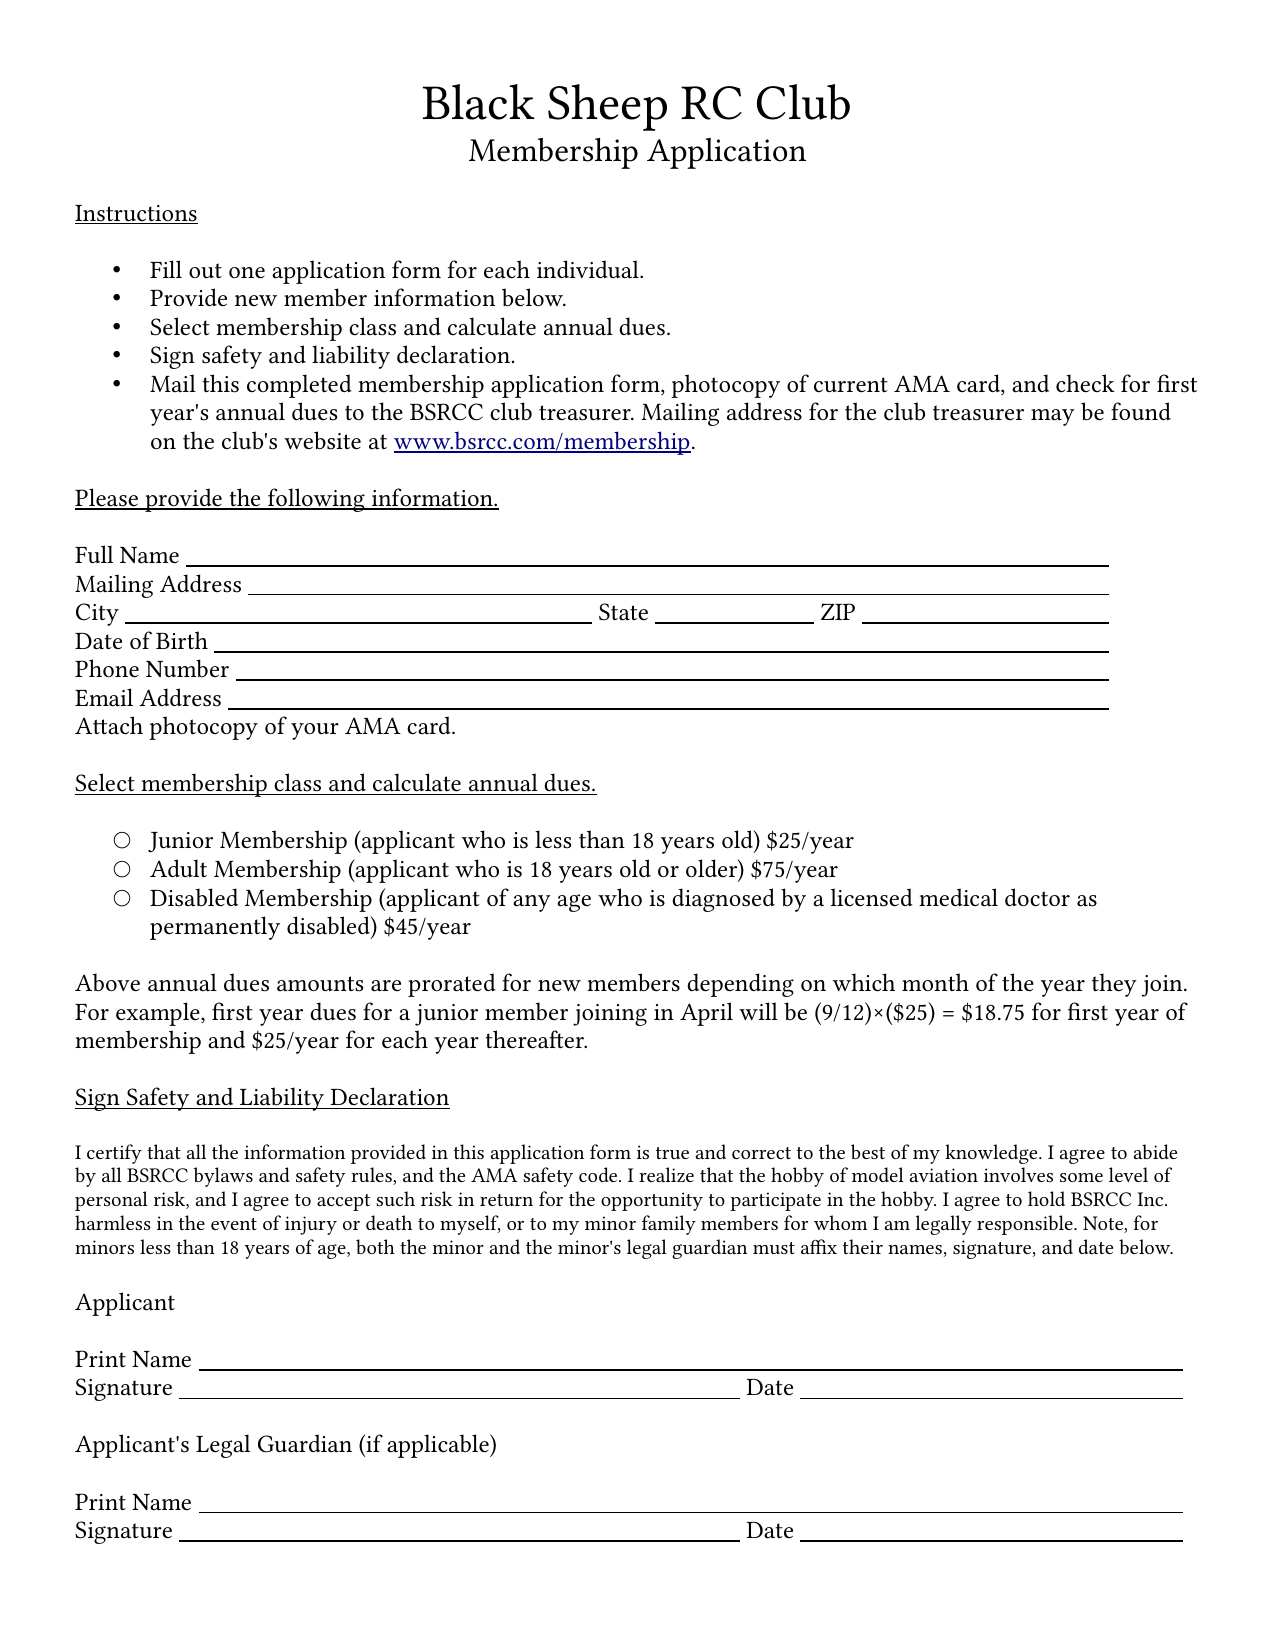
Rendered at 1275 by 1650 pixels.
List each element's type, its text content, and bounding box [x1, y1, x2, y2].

text Membership Application [75, 132, 1200, 170]
text Please provide the following information. [75, 484, 1200, 512]
text I certify that all the information provided in this application form is true and correct to the best of my knowledge. I agree to abide by all BSRCC bylaws and safety rules, and the AMA safety code. I realize that the hobby of model aviation involves some level of personal risk, and I agree to accept such risk in return for the opportunity to participate in the hobby. I agree to hold BSRCC Inc. harmless in the event of injury or death to myself, or to my minor family members for whom I am legally responsible. Note, for minors less than 18 years of age, both the minor and the minor's legal guardian must affix their names, signature, and date below. [75, 1140, 1200, 1259]
text Black Sheep RC Club [75, 75, 1200, 132]
list Mail this completed membership application form, photocopy of current AMA card, and check for first year's annual dues to the BSRCC club treasurer. Mailing address for the club treasurer may be found on the club's website at www.bsrcc.com/membership. [112, 370, 1200, 455]
list Provide new member information below. [112, 284, 1200, 313]
text Print Name [75, 1345, 1200, 1373]
text Above annual dues amounts are prorated for new members depending on which month of the year they join. For example, first year dues for a junior member joining in April will be (9/12)×($25) = $18.75 for first year of membership and $25/year for each year thereafter. [75, 969, 1200, 1055]
text City State ZIP [75, 598, 1200, 627]
text Signature Date [75, 1516, 1200, 1544]
list Adult Membership (applicant who is 18 years old or older) $75/year [112, 855, 1200, 883]
text Signature Date [75, 1373, 1200, 1402]
text Full Name [75, 541, 1200, 569]
text Applicant's Legal Guardian (if applicable) [75, 1430, 1200, 1459]
list Sign safety and liability declaration. [112, 341, 1200, 370]
text Sign Safety and Liability Declaration [75, 1083, 1200, 1112]
text Mailing Address [75, 569, 1200, 598]
list Junior Membership (applicant who is less than 18 years old) $25/year [112, 826, 1200, 855]
text Email Address [75, 684, 1200, 712]
list Fill out one application form for each individual. [112, 256, 1200, 284]
text Print Name [75, 1487, 1200, 1516]
text Attach photocopy of your AMA card. [75, 712, 1200, 741]
text Instructions [75, 198, 1200, 227]
text Select membership class and calculate annual dues. [75, 769, 1200, 798]
text Applicant [75, 1288, 1200, 1316]
list Disabled Membership (applicant of any age who is diagnosed by a licensed medical doctor as permanently disabled) $45/year [112, 883, 1200, 941]
text Date of Birth [75, 627, 1200, 655]
text Phone Number [75, 655, 1200, 684]
list Select membership class and calculate annual dues. [112, 313, 1200, 341]
